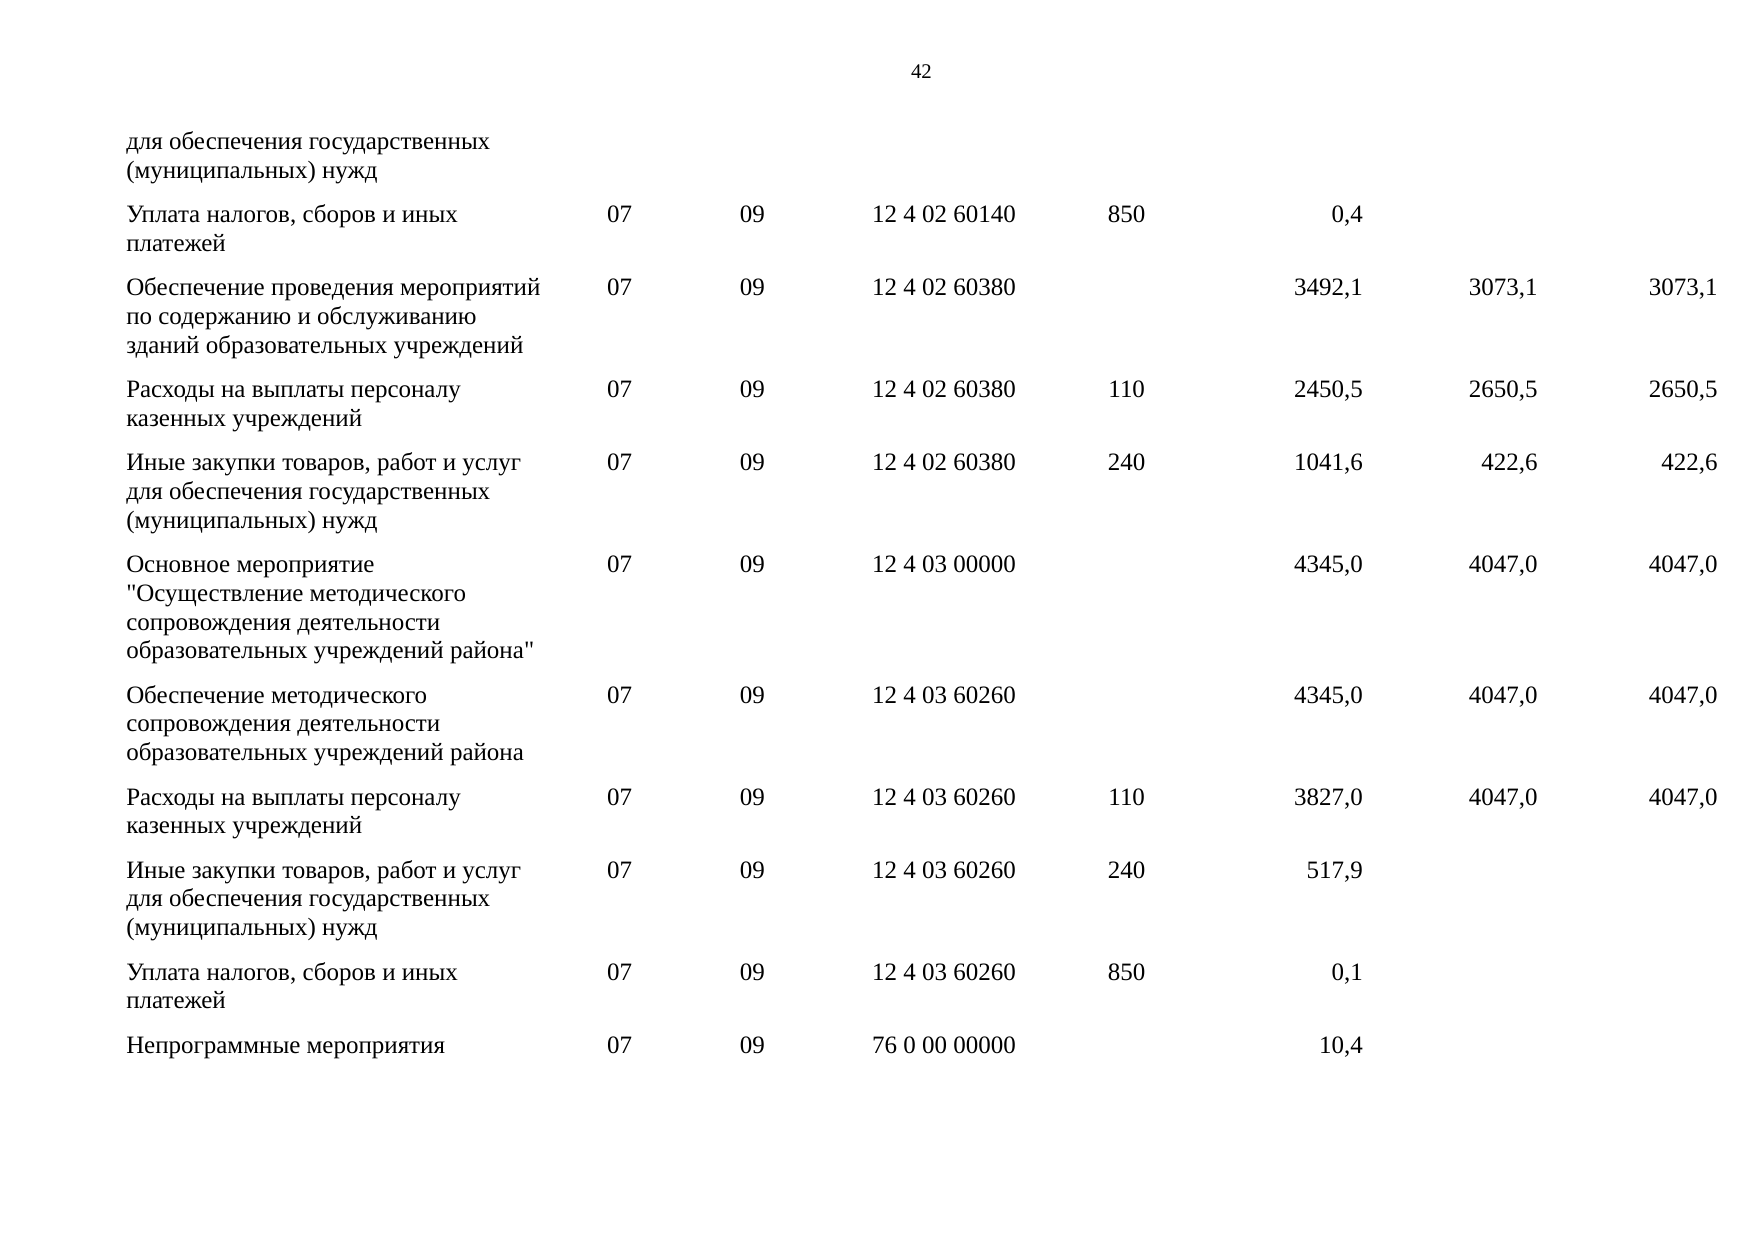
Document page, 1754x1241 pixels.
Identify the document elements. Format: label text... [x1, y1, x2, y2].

table_cell [560, 118, 678, 191]
table_cell [109, 1022, 118, 1066]
table_cell 12 4 02 60140 [826, 191, 1061, 264]
table_cell 07 [560, 541, 678, 672]
table_cell [1061, 541, 1191, 672]
table_cell [1545, 1022, 1725, 1066]
table_cell 110 [1061, 366, 1191, 439]
table_cell 110 [1061, 774, 1191, 847]
table_cell 2650,5 [1370, 366, 1545, 439]
table_cell Уплата налогов, сборов и иных платежей [118, 191, 560, 264]
table_cell 0,4 [1191, 191, 1370, 264]
table_cell 12 4 03 60260 [826, 672, 1061, 774]
table_cell [826, 118, 1061, 191]
table_cell [1725, 847, 1729, 949]
table_cell 422,6 [1545, 439, 1725, 541]
table_cell 76 0 00 00000 [826, 1022, 1061, 1066]
table_cell 09 [678, 439, 826, 541]
table_cell 12 4 03 60260 [826, 774, 1061, 847]
table_cell 09 [678, 264, 826, 366]
table_cell 422,6 [1370, 439, 1545, 541]
table_cell 12 4 02 60380 [826, 366, 1061, 439]
table_cell 07 [560, 439, 678, 541]
table_cell 12 4 02 60380 [826, 264, 1061, 366]
table_cell [1545, 118, 1725, 191]
table_cell 3073,1 [1370, 264, 1545, 366]
table_cell 2650,5 [1545, 366, 1725, 439]
table_cell Непрограммные мероприятия [118, 1022, 560, 1066]
table_cell [1545, 949, 1725, 1022]
table_cell 4047,0 [1370, 541, 1545, 672]
table_cell 3492,1 [1191, 264, 1370, 366]
table_cell [678, 118, 826, 191]
table_cell 07 [560, 264, 678, 366]
table_cell [1725, 118, 1729, 191]
table_cell 4047,0 [1370, 672, 1545, 774]
table_cell [1725, 1022, 1729, 1066]
table_cell [1061, 672, 1191, 774]
table_cell 09 [678, 366, 826, 439]
table_cell 0,1 [1191, 949, 1370, 1022]
table_cell 07 [560, 949, 678, 1022]
table_cell для обеспечения государственных (муниципальных) нужд [118, 118, 560, 191]
table_cell [1725, 541, 1729, 672]
table_cell 850 [1061, 949, 1191, 1022]
table_cell [109, 191, 118, 264]
table_cell [1191, 118, 1370, 191]
table_cell 09 [678, 541, 826, 672]
table_cell [109, 366, 118, 439]
table_cell [1725, 774, 1729, 847]
table_cell 1041,6 [1191, 439, 1370, 541]
table_cell 09 [678, 949, 826, 1022]
table_cell 12 4 03 60260 [826, 949, 1061, 1022]
table_cell 07 [560, 191, 678, 264]
table_cell 3073,1 [1545, 264, 1725, 366]
table_cell 07 [560, 1022, 678, 1066]
table_cell 4047,0 [1545, 672, 1725, 774]
table_cell 240 [1061, 847, 1191, 949]
table_cell 4047,0 [1370, 774, 1545, 847]
table_cell [1370, 118, 1545, 191]
table_cell Обеспечение проведения мероприятий по содержанию и обслуживанию зданий образовательных учреждений [118, 264, 560, 366]
table_cell 07 [560, 774, 678, 847]
table_cell 09 [678, 774, 826, 847]
table_cell [1061, 118, 1191, 191]
table_cell 12 4 03 00000 [826, 541, 1061, 672]
table_cell 3827,0 [1191, 774, 1370, 847]
table_cell [1370, 191, 1545, 264]
table_cell [1725, 264, 1729, 366]
table_cell 07 [560, 366, 678, 439]
table_cell 09 [678, 1022, 826, 1066]
table_cell Основное мероприятие "Осуществление методического сопровождения деятельности образовательных учреждений района" [118, 541, 560, 672]
table_cell [109, 949, 118, 1022]
table_cell [1725, 672, 1729, 774]
table_cell [109, 118, 118, 191]
table_cell Иные закупки товаров, работ и услуг для обеспечения государственных (муниципальных) нужд [118, 439, 560, 541]
table_cell 12 4 03 60260 [826, 847, 1061, 949]
table_cell Расходы на выплаты персоналу казенных учреждений [118, 774, 560, 847]
table_cell 07 [560, 847, 678, 949]
table_cell Расходы на выплаты персоналу казенных учреждений [118, 366, 560, 439]
table_cell Уплата налогов, сборов и иных платежей [118, 949, 560, 1022]
table_cell [1725, 366, 1729, 439]
table_cell 850 [1061, 191, 1191, 264]
table_cell [109, 541, 118, 672]
table_cell 4047,0 [1545, 541, 1725, 672]
table_cell Обеспечение методического сопровождения деятельности образовательных учреждений района [118, 672, 560, 774]
table_cell 240 [1061, 439, 1191, 541]
table_cell [109, 439, 118, 541]
table_cell [1370, 949, 1545, 1022]
table_cell 10,4 [1191, 1022, 1370, 1066]
table_cell Иные закупки товаров, работ и услуг для обеспечения государственных (муниципальных) нужд [118, 847, 560, 949]
table_cell [1725, 949, 1729, 1022]
table_cell [109, 672, 118, 774]
table_cell 12 4 02 60380 [826, 439, 1061, 541]
table_cell 4345,0 [1191, 672, 1370, 774]
table_cell [1725, 191, 1729, 264]
table_cell 4047,0 [1545, 774, 1725, 847]
table_cell [1370, 1022, 1545, 1066]
table_cell [109, 264, 118, 366]
table_cell [1061, 264, 1191, 366]
table_cell 4345,0 [1191, 541, 1370, 672]
table_cell [1370, 847, 1545, 949]
table_cell [1725, 439, 1729, 541]
table_cell 09 [678, 847, 826, 949]
table_cell 09 [678, 191, 826, 264]
table_cell 09 [678, 672, 826, 774]
table_cell 07 [560, 672, 678, 774]
table_cell [109, 774, 118, 847]
table_cell [1545, 847, 1725, 949]
table_cell [1061, 1022, 1191, 1066]
table_cell [1545, 191, 1725, 264]
table_cell [109, 847, 118, 949]
table_cell 2450,5 [1191, 366, 1370, 439]
table_cell 517,9 [1191, 847, 1370, 949]
